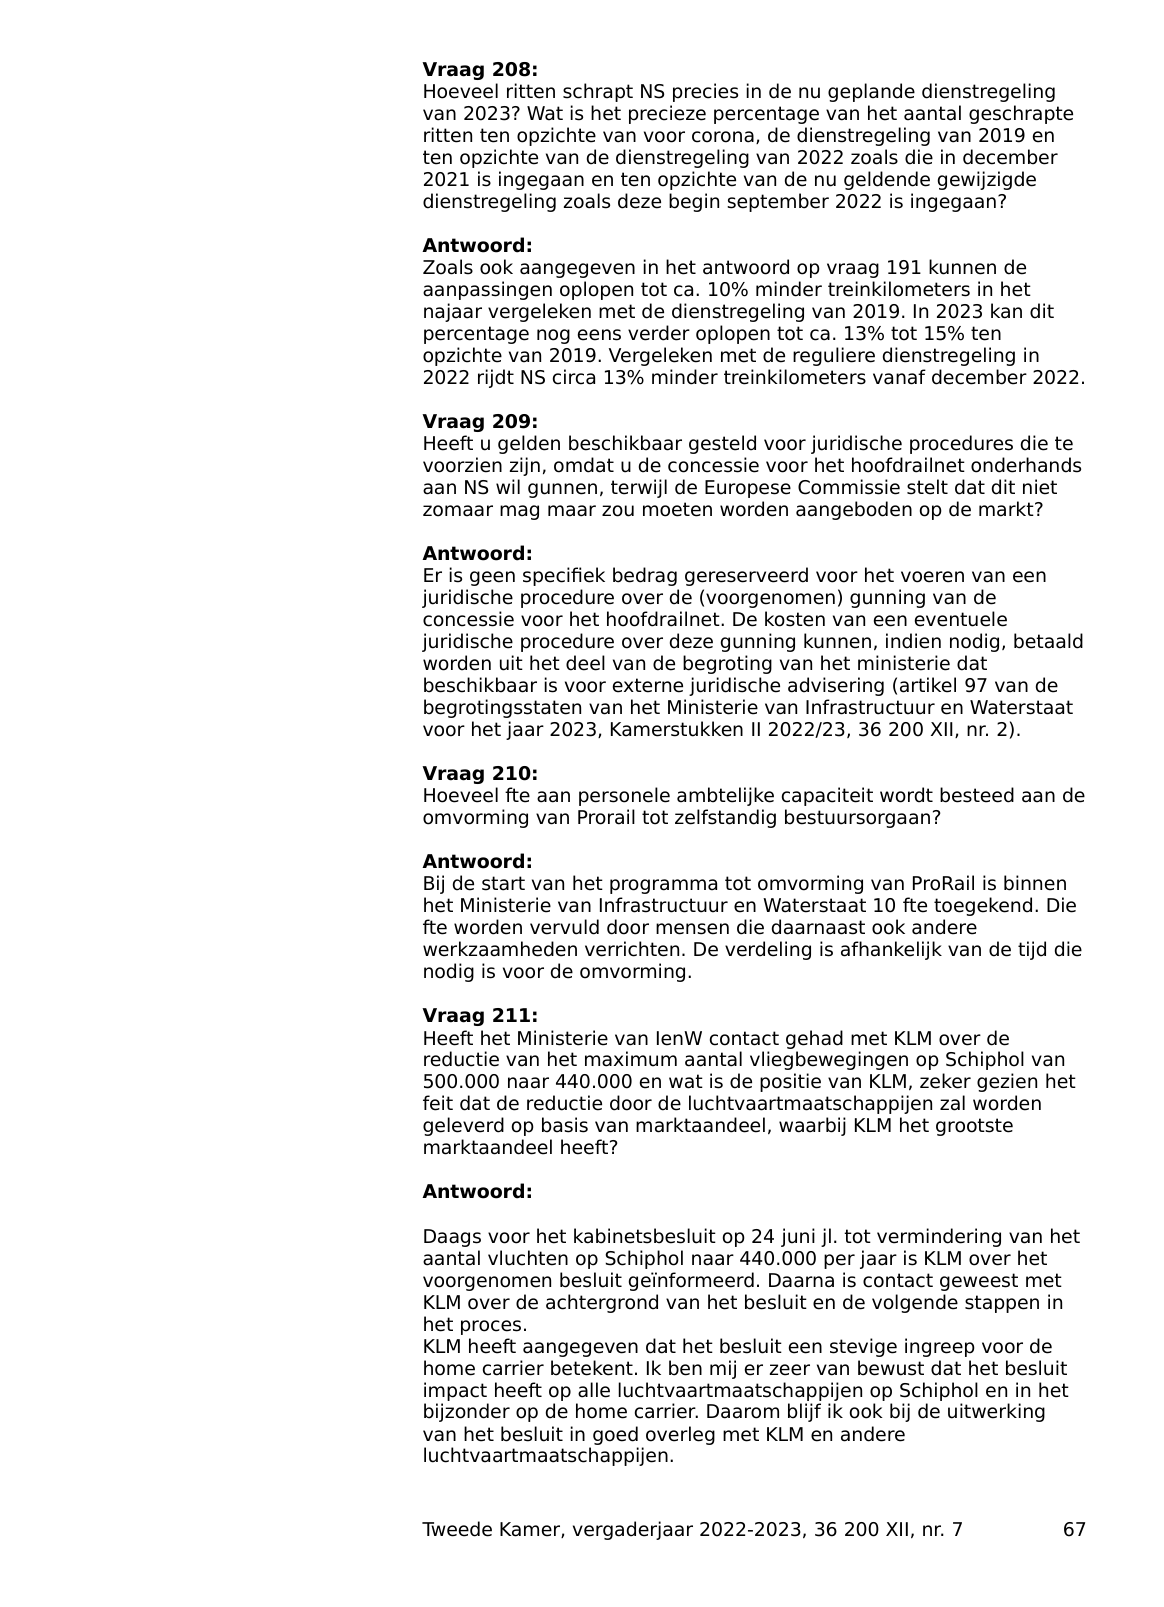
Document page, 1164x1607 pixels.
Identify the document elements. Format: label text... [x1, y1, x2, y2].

text KLM heeft aangegeven dat het besluit een stevige ingreep voor de home carrier betekent. Ik ben mij er zeer van bewust dat het besluit impact heeft op alle luchtvaartmaatschappijen op Schiphol en in het bijzonder op de home carrier. Daarom blijf ik ook bij de uitwerking van het besluit in goed overleg met KLM en andere luchtvaartmaatschappijen. [422, 1336, 1087, 1467]
text Bij de start van het programma tot omvorming van ProRail is binnen het Ministerie van Infrastructuur en Waterstaat 10 fte toegekend. Die fte worden vervuld door mensen die daarnaast ook andere werkzaamheden verrichten. De verdeling is afhankelijk van de tijd die nodig is voor de omvorming. [422, 873, 1087, 983]
subtitle Antwoord: [422, 1181, 1087, 1203]
text Daags voor het kabinetsbesluit op 24 juni jl. tot vermindering van het aantal vluchten op Schiphol naar 440.000 per jaar is KLM over het voorgenomen besluit geïnformeerd. Daarna is contact geweest met KLM over de achtergrond van het besluit en de volgende stappen in het proces. [422, 1226, 1087, 1336]
text Hoeveel ritten schrapt NS precies in de nu geplande dienstregeling van 2023? Wat is het precieze percentage van het aantal geschrapte ritten ten opzichte van voor corona, de dienstregeling van 2019 en ten opzichte van de dienstregeling van 2022 zoals die in december 2021 is ingegaan en ten opzichte van de nu geldende gewijzigde dienstregeling zoals deze begin september 2022 is ingegaan? [422, 81, 1087, 213]
subtitle Antwoord: [422, 235, 1087, 257]
subtitle Antwoord: [422, 543, 1087, 565]
subtitle Vraag 209: [422, 411, 1087, 433]
text Heeft het Ministerie van IenW contact gehad met KLM over de reductie van het maximum aantal vliegbewegingen op Schiphol van 500.000 naar 440.000 en wat is de positie van KLM, zeker gezien het feit dat de reductie door de luchtvaartmaatschappijen zal worden geleverd op basis van marktaandeel, waarbij KLM het grootste marktaandeel heeft? [422, 1027, 1087, 1159]
text Er is geen specifiek bedrag gereserveerd voor het voeren van een juridische procedure over de (voorgenomen) gunning van de concessie voor het hoofdrailnet. De kosten van een eventuele juridische procedure over deze gunning kunnen, indien nodig, betaald worden uit het deel van de begroting van het ministerie dat beschikbaar is voor externe juridische advisering (artikel 97 van de begrotingsstaten van het Ministerie van Infrastructuur en Waterstaat voor het jaar 2023, Kamerstukken II 2022/23, 36 200 XII, nr. 2). [422, 565, 1087, 741]
subtitle Antwoord: [422, 851, 1087, 873]
subtitle Vraag 211: [422, 1005, 1087, 1027]
text Hoeveel fte aan personele ambtelijke capaciteit wordt besteed aan de omvorming van Prorail tot zelfstandig bestuursorgaan? [422, 785, 1087, 829]
subtitle Vraag 210: [422, 763, 1087, 785]
text Heeft u gelden beschikbaar gesteld voor juridische procedures die te voorzien zijn, omdat u de concessie voor het hoofdrailnet onderhands aan NS wil gunnen, terwijl de Europese Commissie stelt dat dit niet zomaar mag maar zou moeten worden aangeboden op de markt? [422, 433, 1087, 521]
subtitle Vraag 208: [422, 59, 1087, 81]
text Zoals ook aangegeven in het antwoord op vraag 191 kunnen de aanpassingen oplopen tot ca. 10% minder treinkilometers in het najaar vergeleken met de dienstregeling van 2019. In 2023 kan dit percentage nog eens verder oplopen tot ca. 13% tot 15% ten opzichte van 2019. Vergeleken met de reguliere dienstregeling in 2022 rijdt NS circa 13% minder treinkilometers vanaf december 2022. [422, 257, 1087, 389]
